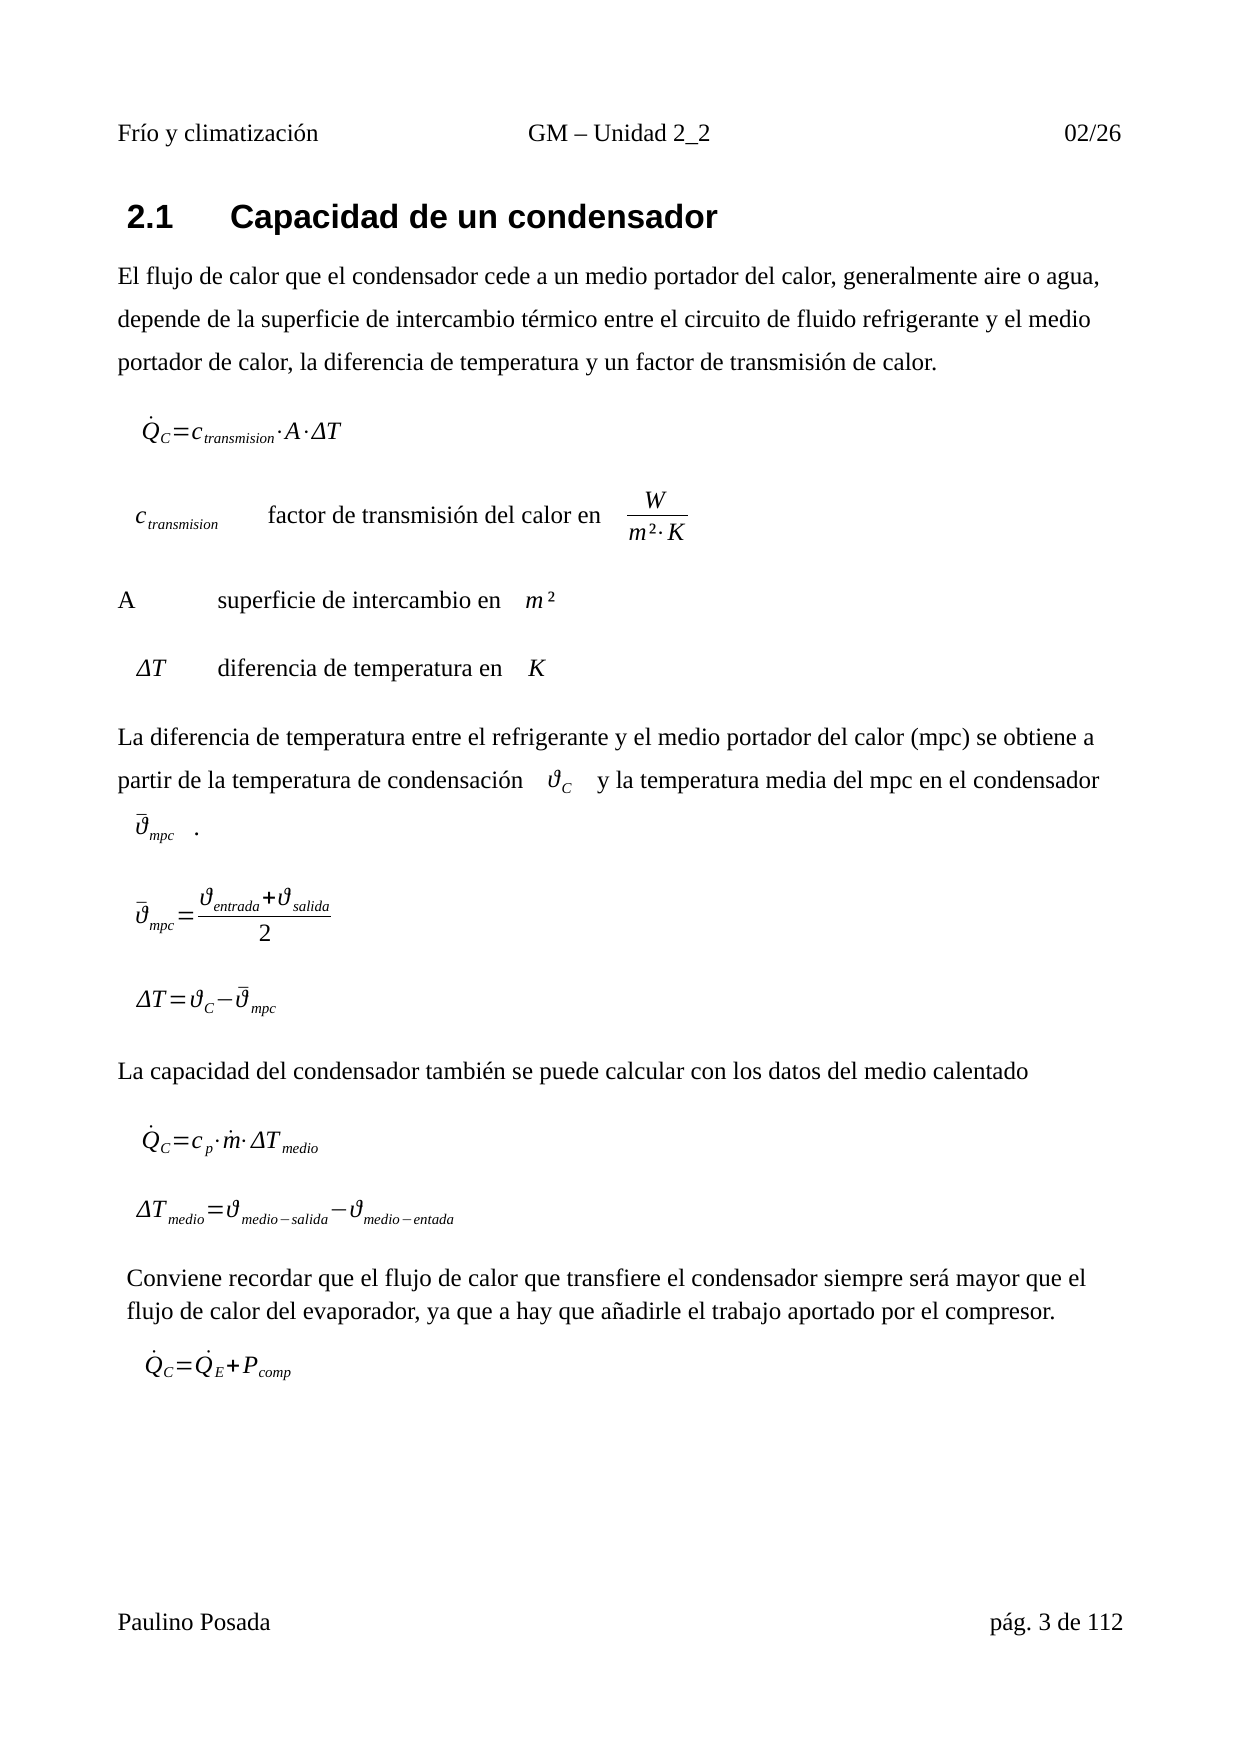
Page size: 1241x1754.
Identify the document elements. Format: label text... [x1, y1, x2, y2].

text La diferencia de temperatura entre el refrigerante y el medio portador del calor (mpc) se obtiene a partir de la temperatura de condensación y la temperatura media del mpc en el condensador . [117, 722, 1123, 844]
text factor de transmisión del calor en [117, 487, 1123, 546]
text diferencia de temperatura en [117, 653, 1123, 682]
text El flujo de calor que el condensador cede a un medio portador del calor, generalmente aire o agua, depende de la superficie de intercambio térmico entre el circuito de fluido refrigerante y el medio portador de calor, la diferencia de temperatura y un factor de transmisión de calor. [117, 261, 1123, 376]
text Conviene recordar que el flujo de calor que transfiere el condensador siempre será mayor que el flujo de calor del evaporador, ya que a hay que añadirle el trabajo aportado por el compresor. [126, 1263, 1123, 1324]
text La capacidad del condensador también se puede calcular con los datos del medio calentado [117, 1056, 1123, 1085]
text A superficie de intercambio en [117, 585, 1123, 614]
subtitle Capacidad de un condensador [117, 197, 1123, 236]
